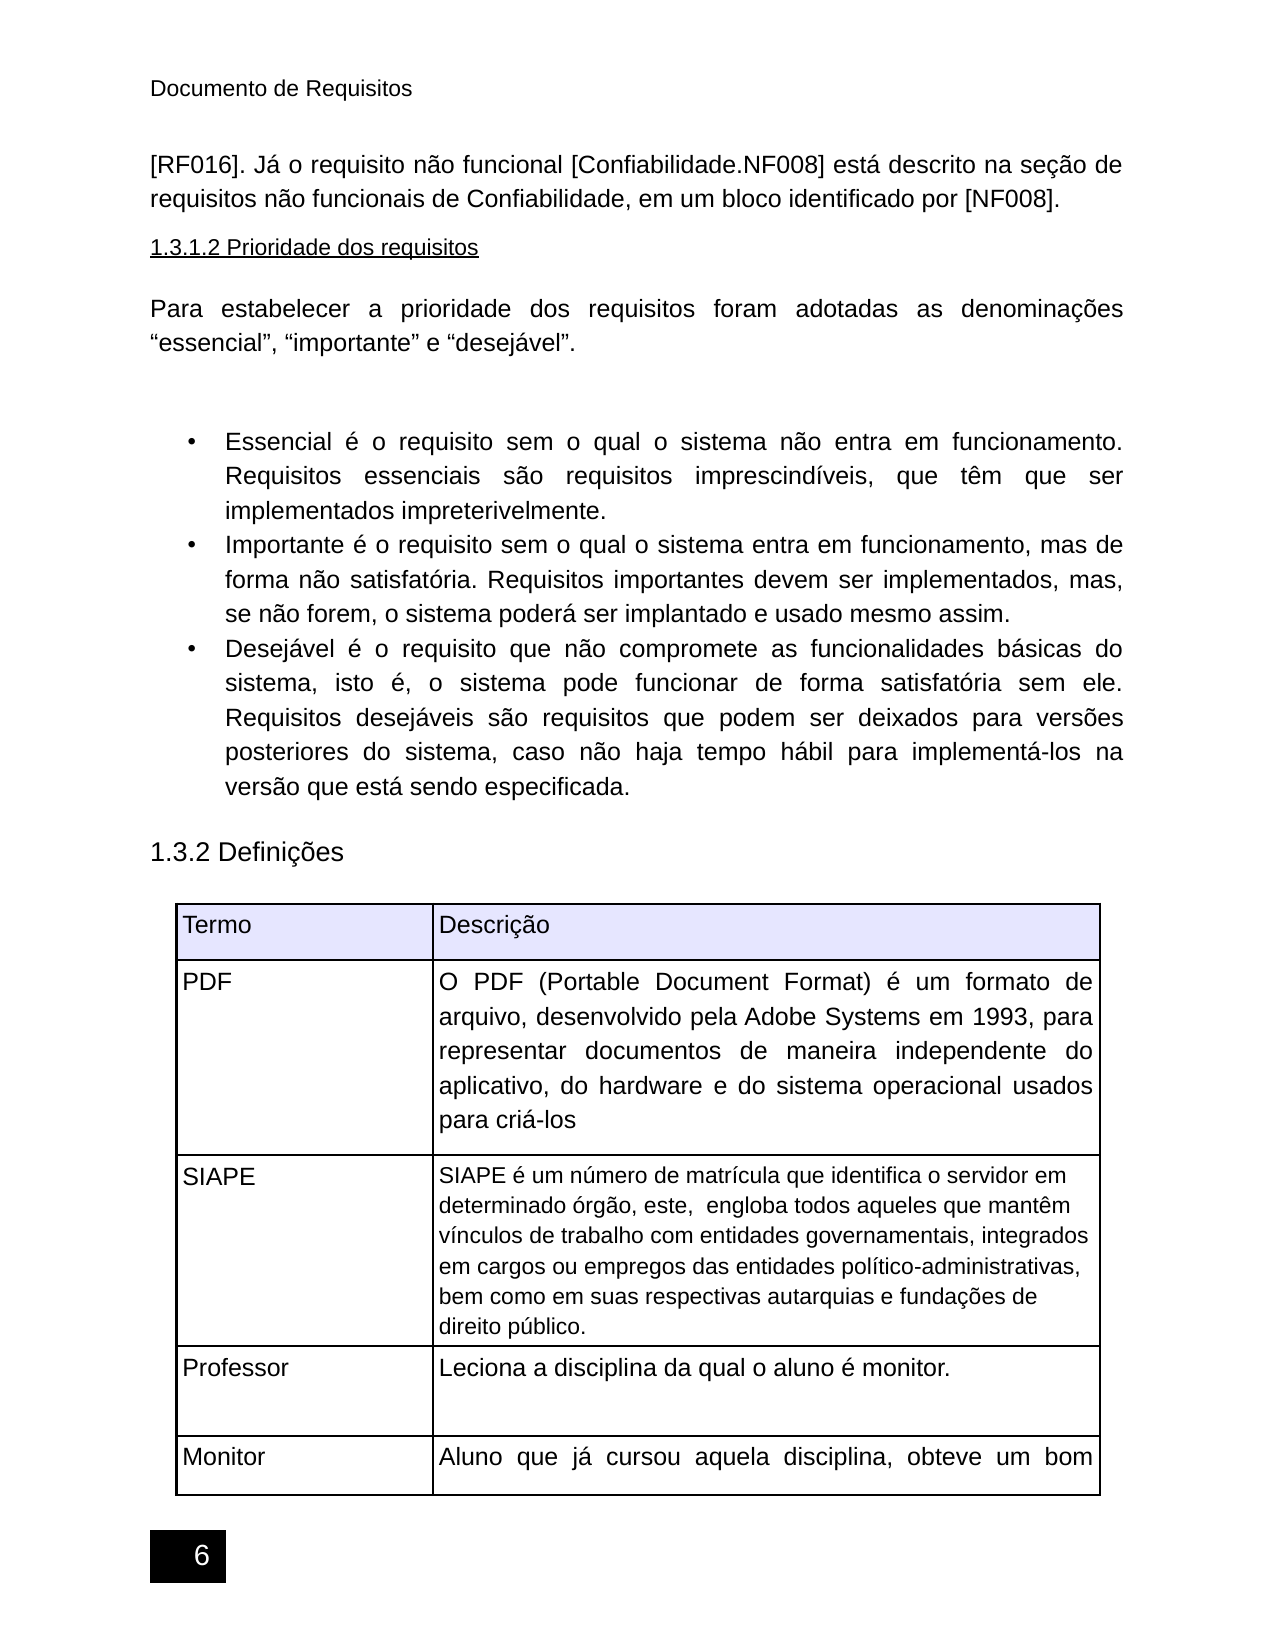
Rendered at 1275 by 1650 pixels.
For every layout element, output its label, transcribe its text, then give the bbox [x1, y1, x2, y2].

table_cell Leciona a disciplina da qual o aluno é monitor. [434, 1347, 1099, 1434]
table_cell O PDF (Portable Document Format) é um formato de arquivo, desenvolvido pela Adobe Systems em 1993, para representar documentos de maneira independente do aplicativo, do hardware e do sistema operacional usados para criá-los [434, 961, 1099, 1154]
list Essencial é o requisito sem o qual o sistema não entra em funcionamento. Requisitos essenciais são requisitos imprescindíveis, que têm que ser implementados impreterivelmente. [187, 427, 1125, 524]
table_header Descrição [434, 905, 1099, 959]
table_cell Professor [178, 1347, 432, 1434]
text 1.3.2 Definições [150, 836, 1125, 868]
table_cell SIAPE [178, 1156, 432, 1345]
table_cell SIAPE é um número de matrícula que identifica o servidor em determinado órgão, este, engloba todos aqueles que mantêm vínculos de trabalho com entidades governamentais, integrados em cargos ou empregos das entidades político-administrativas, bem como em suas respectivas autarquias e fundações de direito público. [434, 1156, 1099, 1345]
table_cell PDF [178, 961, 432, 1154]
table_cell Aluno que já cursou aquela disciplina, obteve um bom [434, 1437, 1099, 1494]
list Desejável é o requisito que não compromete as funcionalidades básicas do sistema, isto é, o sistema pode funcionar de forma satisfatória sem ele. Requisitos desejáveis são requisitos que podem ser deixados para versões posteriores do sistema, caso não haja tempo hábil para implementá-los na versão que está sendo especificada. [187, 634, 1125, 800]
table_header Termo [178, 905, 432, 959]
text Para estabelecer a prioridade dos requisitos foram adotadas as denominações “essencial”, “importante” e “desejável”. [150, 294, 1125, 357]
text [RF016]. Já o requisito não funcional [Confiabilidade.NF008] está descrito na seção de requisitos não funcionais de Confiabilidade, em um bloco identificado por [NF008]. [150, 150, 1125, 213]
table_cell Monitor [178, 1437, 432, 1494]
list Importante é o requisito sem o qual o sistema entra em funcionamento, mas de forma não satisfatória. Requisitos importantes devem ser implementados, mas, se não forem, o sistema poderá ser implantado e usado mesmo assim. [187, 530, 1125, 628]
text 1.3.1.2 Prioridade dos requisitos [150, 233, 1125, 260]
